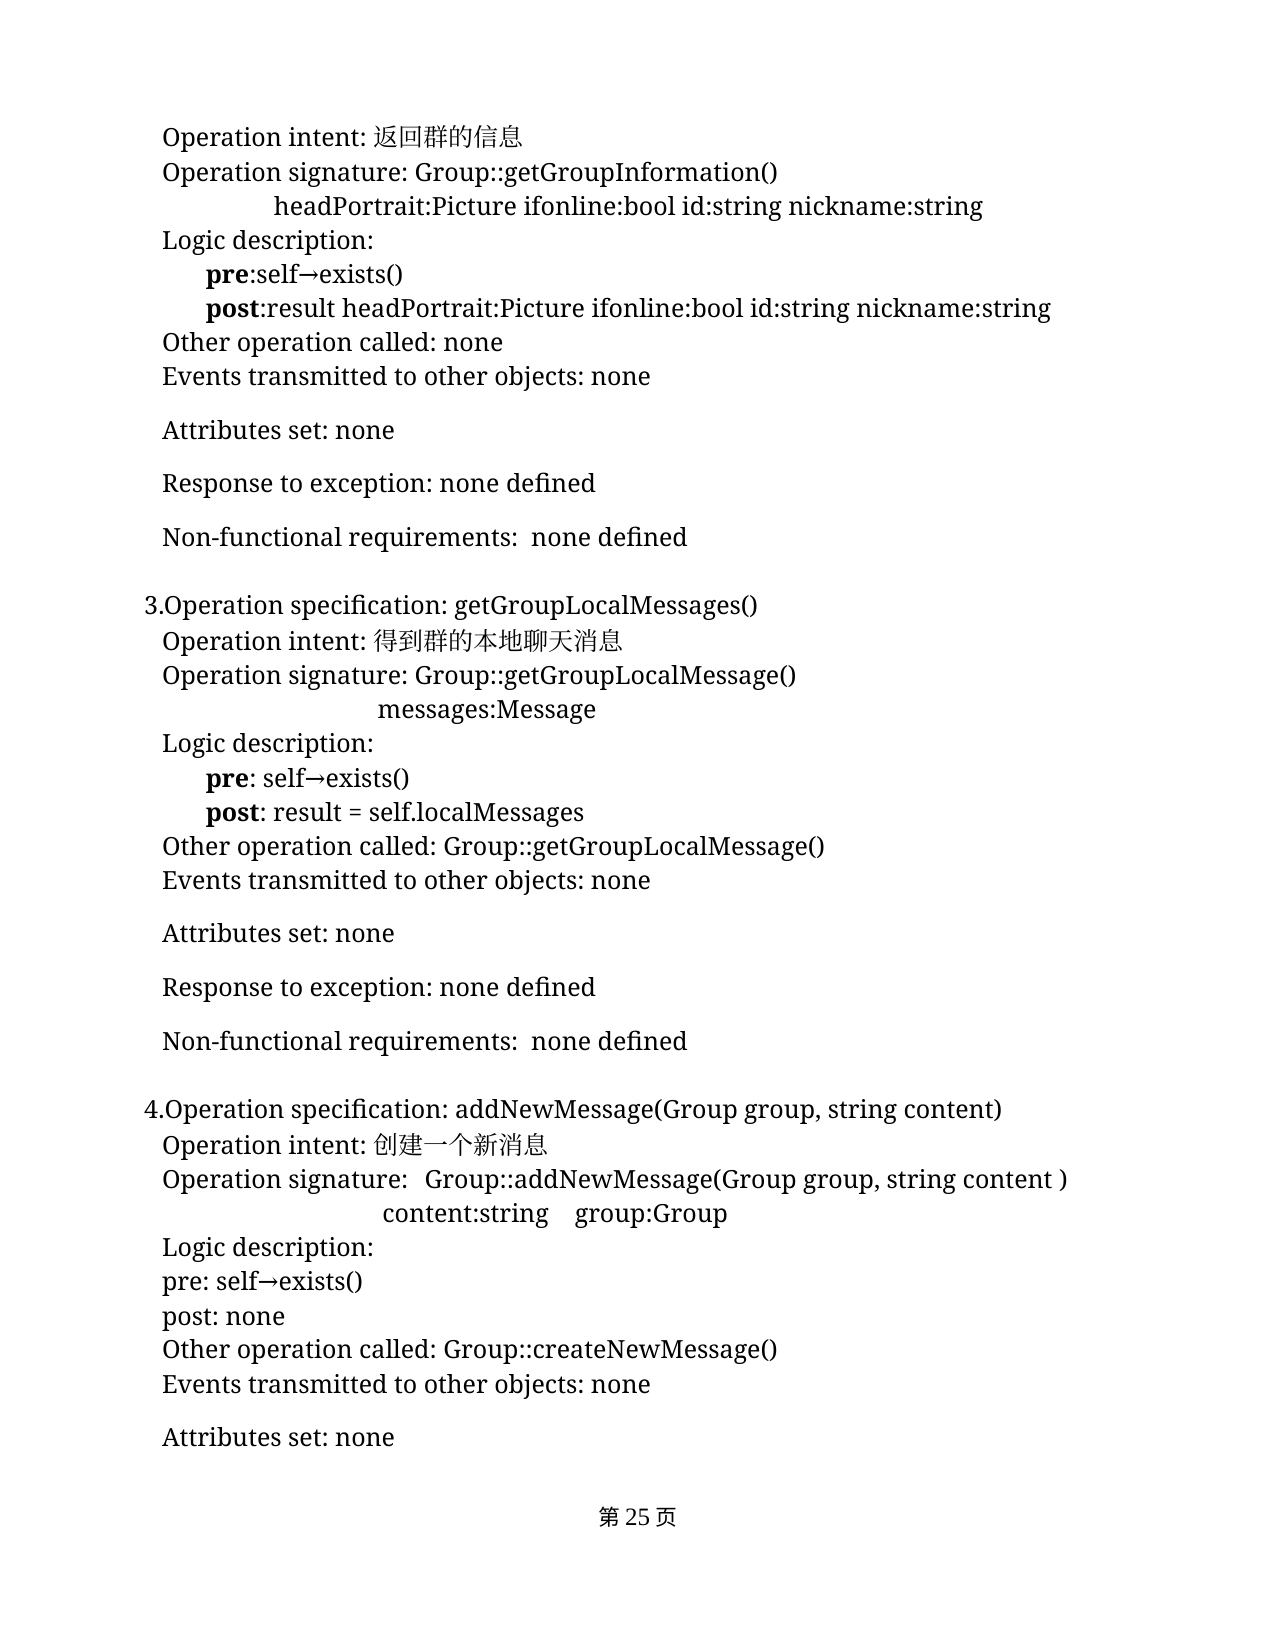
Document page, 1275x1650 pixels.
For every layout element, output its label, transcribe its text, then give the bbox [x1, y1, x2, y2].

text Events transmitted to other objects: none [118, 358, 1157, 393]
text Operation intent: 创建一个新消息 [118, 1126, 1157, 1162]
text Logic description: [118, 1230, 1157, 1264]
text post: result = self.localMessages [118, 794, 1157, 828]
text Events transmitted to other objects: none [118, 862, 1157, 896]
text Non-functional requirements: none defined [118, 520, 1157, 554]
text Logic description: [118, 726, 1157, 760]
text Operation intent: 返回群的信息 [118, 118, 1157, 154]
text Operation signature: Group::getGroupLocalMessage() [118, 658, 1157, 692]
text Non-functional requirements: none defined [118, 1024, 1157, 1058]
text Other operation called: Group::getGroupLocalMessage() [118, 828, 1157, 862]
text Other operation called: none [118, 324, 1157, 358]
text 4.Operation specification: addNewMessage(Group group, string content) [118, 1092, 1157, 1126]
text Response to exception: none defined [118, 970, 1157, 1004]
text Attributes set: none [118, 916, 1157, 950]
text Operation intent: 得到群的本地聊天消息 [118, 622, 1157, 658]
text Operation signature: Group::getGroupInformation() [118, 154, 1157, 188]
text messages:Message [118, 692, 1157, 726]
text Attributes set: none [118, 412, 1157, 446]
text post:result headPortrait:Picture ifonline:bool id:string nickname:string [118, 290, 1157, 324]
text Response to exception: none defined [118, 466, 1157, 500]
text pre: self→exists() [118, 1264, 1157, 1298]
text Logic description: [118, 222, 1157, 256]
text Operation signature: Group::addNewMessage(Group group, string content ) [118, 1162, 1157, 1196]
text post: none [118, 1298, 1157, 1332]
text headPortrait:Picture ifonline:bool id:string nickname:string [118, 188, 1157, 222]
text Events transmitted to other objects: none [118, 1366, 1157, 1400]
text content:string group:Group [118, 1196, 1157, 1230]
text Other operation called: Group::createNewMessage() [118, 1332, 1157, 1366]
text pre:self→exists() [118, 256, 1157, 290]
text pre: self→exists() [118, 760, 1157, 794]
text Attributes set: none [118, 1420, 1157, 1454]
text 3.Operation specification: getGroupLocalMessages() [118, 588, 1157, 622]
